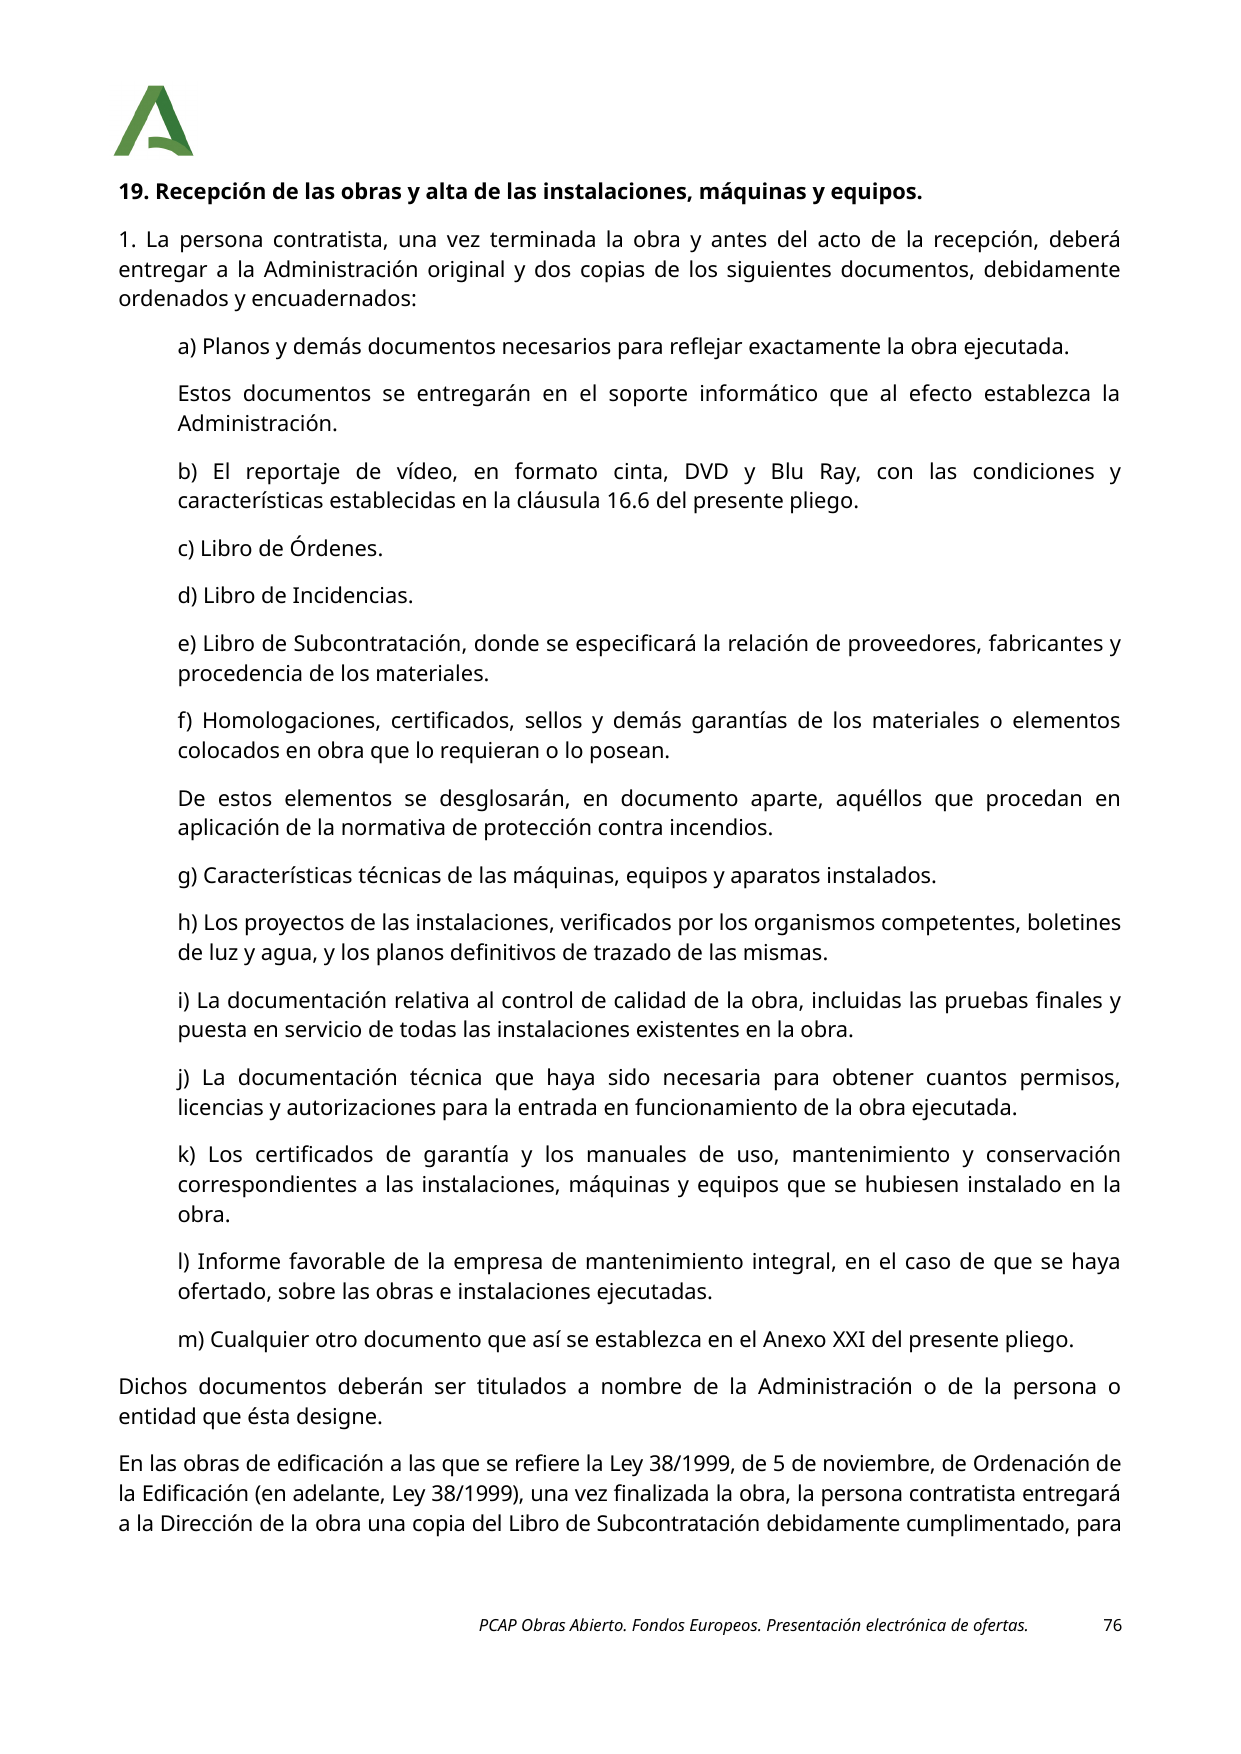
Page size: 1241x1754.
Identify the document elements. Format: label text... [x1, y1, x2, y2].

text f) Homologaciones, certificados, sellos y demás garantías de los materiales o elementos colocados en obra que lo requieran o lo posean. [177, 705, 1122, 765]
text d) Libro de Incidencias. [177, 581, 1122, 610]
text h) Los proyectos de las instalaciones, verificados por los organismos competentes, boletines de luz y agua, y los planos definitivos de trazado de las mismas. [177, 907, 1122, 967]
text m) Cualquier otro documento que así se establezca en el Anexo XXI del presente pliego. [177, 1324, 1122, 1353]
subtitle 19. Recepción de las obras y alta de las instalaciones, máquinas y equipos. [118, 176, 1122, 206]
text l) Informe favorable de la empresa de mantenimiento integral, en el caso de que se haya ofertado, sobre las obras e instalaciones ejecutadas. [177, 1246, 1122, 1306]
text a) Planos y demás documentos necesarios para reflejar exactamente la obra ejecutada. [177, 331, 1122, 361]
text Dichos documentos deberán ser titulados a nombre de la Administración o de la persona o entidad que ésta designe. [118, 1371, 1122, 1431]
text k) Los certificados de garantía y los manuales de uso, mantenimiento y conservación correspondientes a las instalaciones, máquinas y equipos que se hubiesen instalado en la obra. [177, 1139, 1122, 1229]
text g) Características técnicas de las máquinas, equipos y aparatos instalados. [177, 860, 1122, 890]
text j) La documentación técnica que haya sido necesaria para obtener cuantos permisos, licencias y autorizaciones para la entrada en funcionamiento de la obra ejecutada. [177, 1062, 1122, 1122]
text Estos documentos se entregarán en el soporte informático que al efecto establezca la Administración. [177, 378, 1122, 438]
text En las obras de edificación a las que se refiere la Ley 38/1999, de 5 de noviembre, de Ordenación de la Edificación (en adelante, Ley 38/1999), una vez finalizada la obra, la persona contratista entregará a la Dirección de la obra una copia del Libro de Subcontratación debidamente cumplimentado, para [118, 1448, 1122, 1538]
text c) Libro de Órdenes. [177, 533, 1122, 563]
text b) El reportaje de vídeo, en formato cinta, DVD y Blu Ray, con las condiciones y características establecidas en la cláusula 16.6 del presente pliego. [177, 456, 1122, 515]
text De estos elementos se desglosarán, en documento aparte, aquéllos que procedan en aplicación de la normativa de protección contra incendios. [177, 783, 1122, 842]
picture [109, 81, 198, 160]
text e) Libro de Subcontratación, donde se especificará la relación de proveedores, fabricantes y procedencia de los materiales. [177, 628, 1122, 688]
text i) La documentación relativa al control de calidad de la obra, incluidas las pruebas finales y puesta en servicio de todas las instalaciones existentes en la obra. [177, 985, 1122, 1044]
text 1. La persona contratista, una vez terminada la obra y antes del acto de la recepción, deberá entregar a la Administración original y dos copias de los siguientes documentos, debidamente ordenados y encuadernados: [118, 224, 1122, 313]
